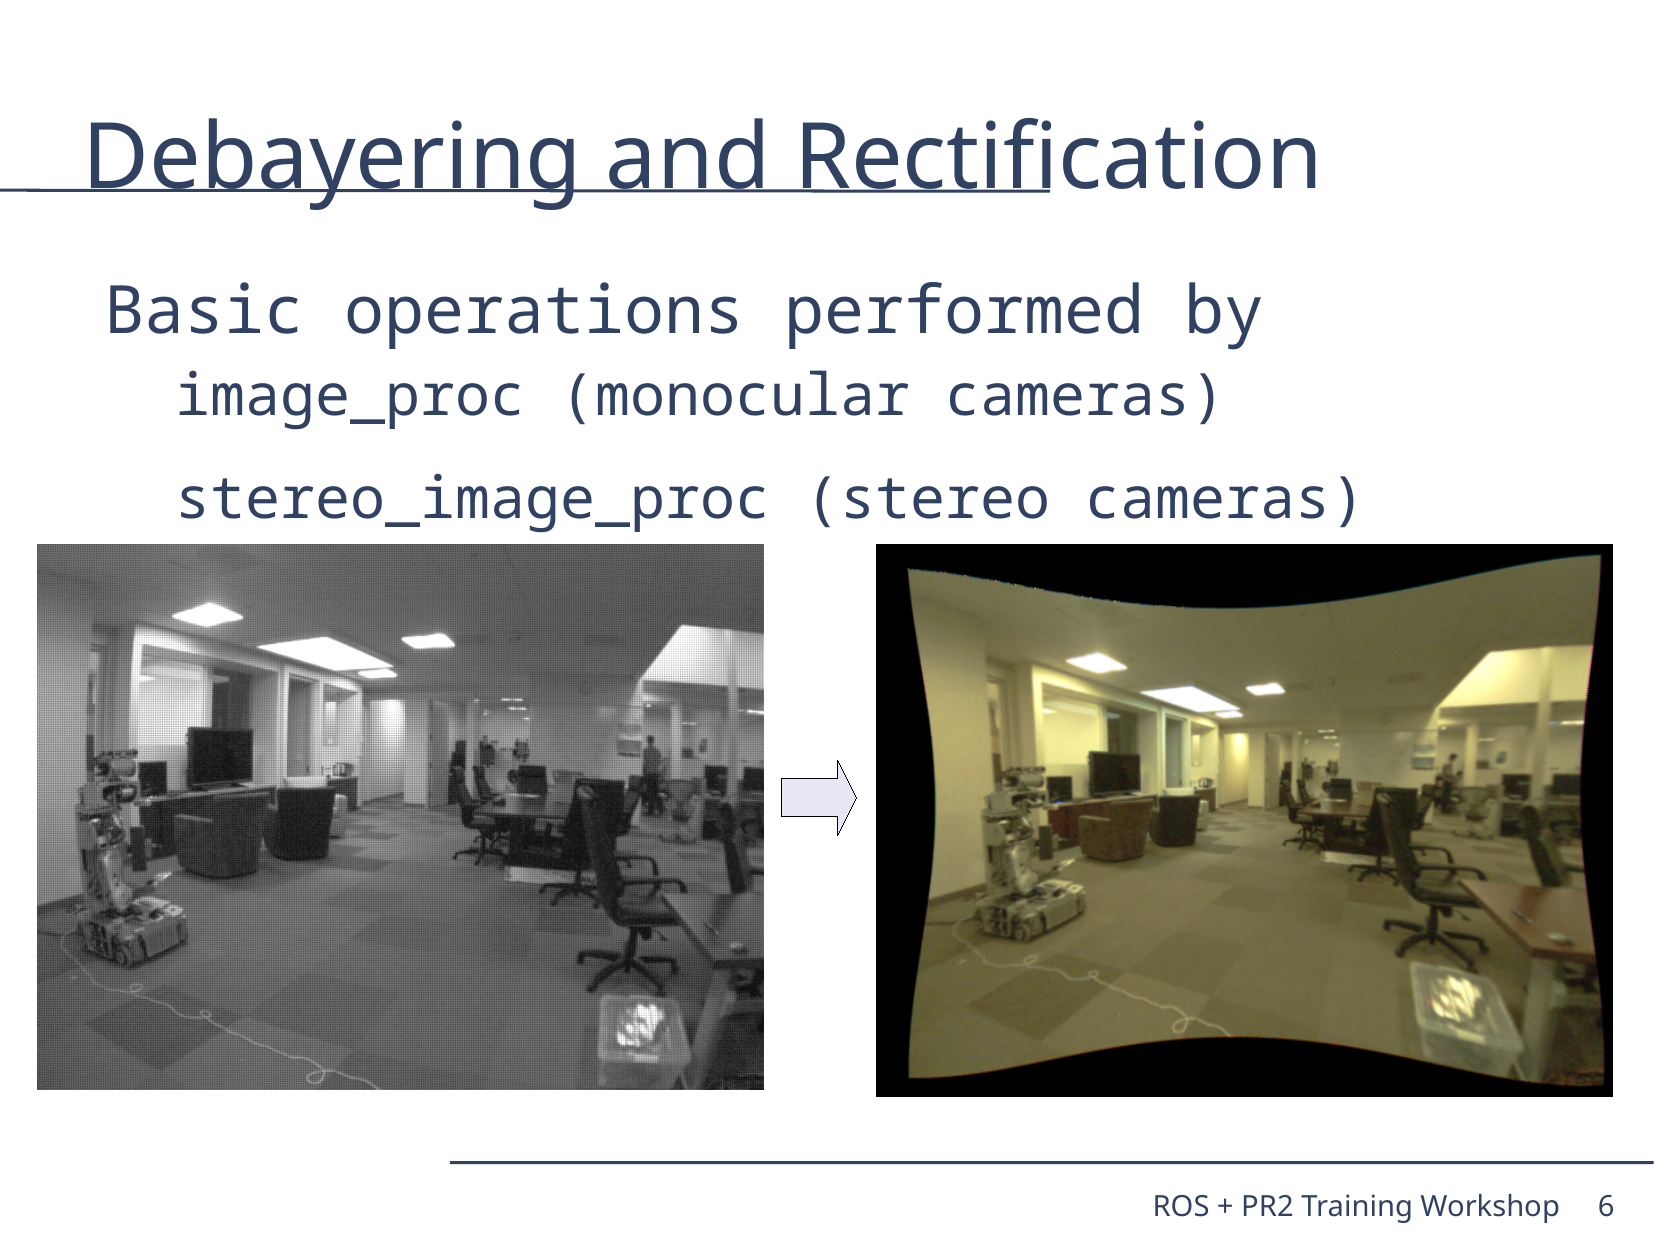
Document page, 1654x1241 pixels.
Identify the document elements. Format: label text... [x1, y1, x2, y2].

list Basic operations performed by image_proc (monocular cameras) stereo_image_proc (stereo cameras) [86, 262, 1576, 573]
title Debayering and Rectification [82, 56, 1571, 250]
text_box [781, 760, 857, 836]
picture [876, 544, 1613, 1097]
picture [37, 544, 764, 1090]
